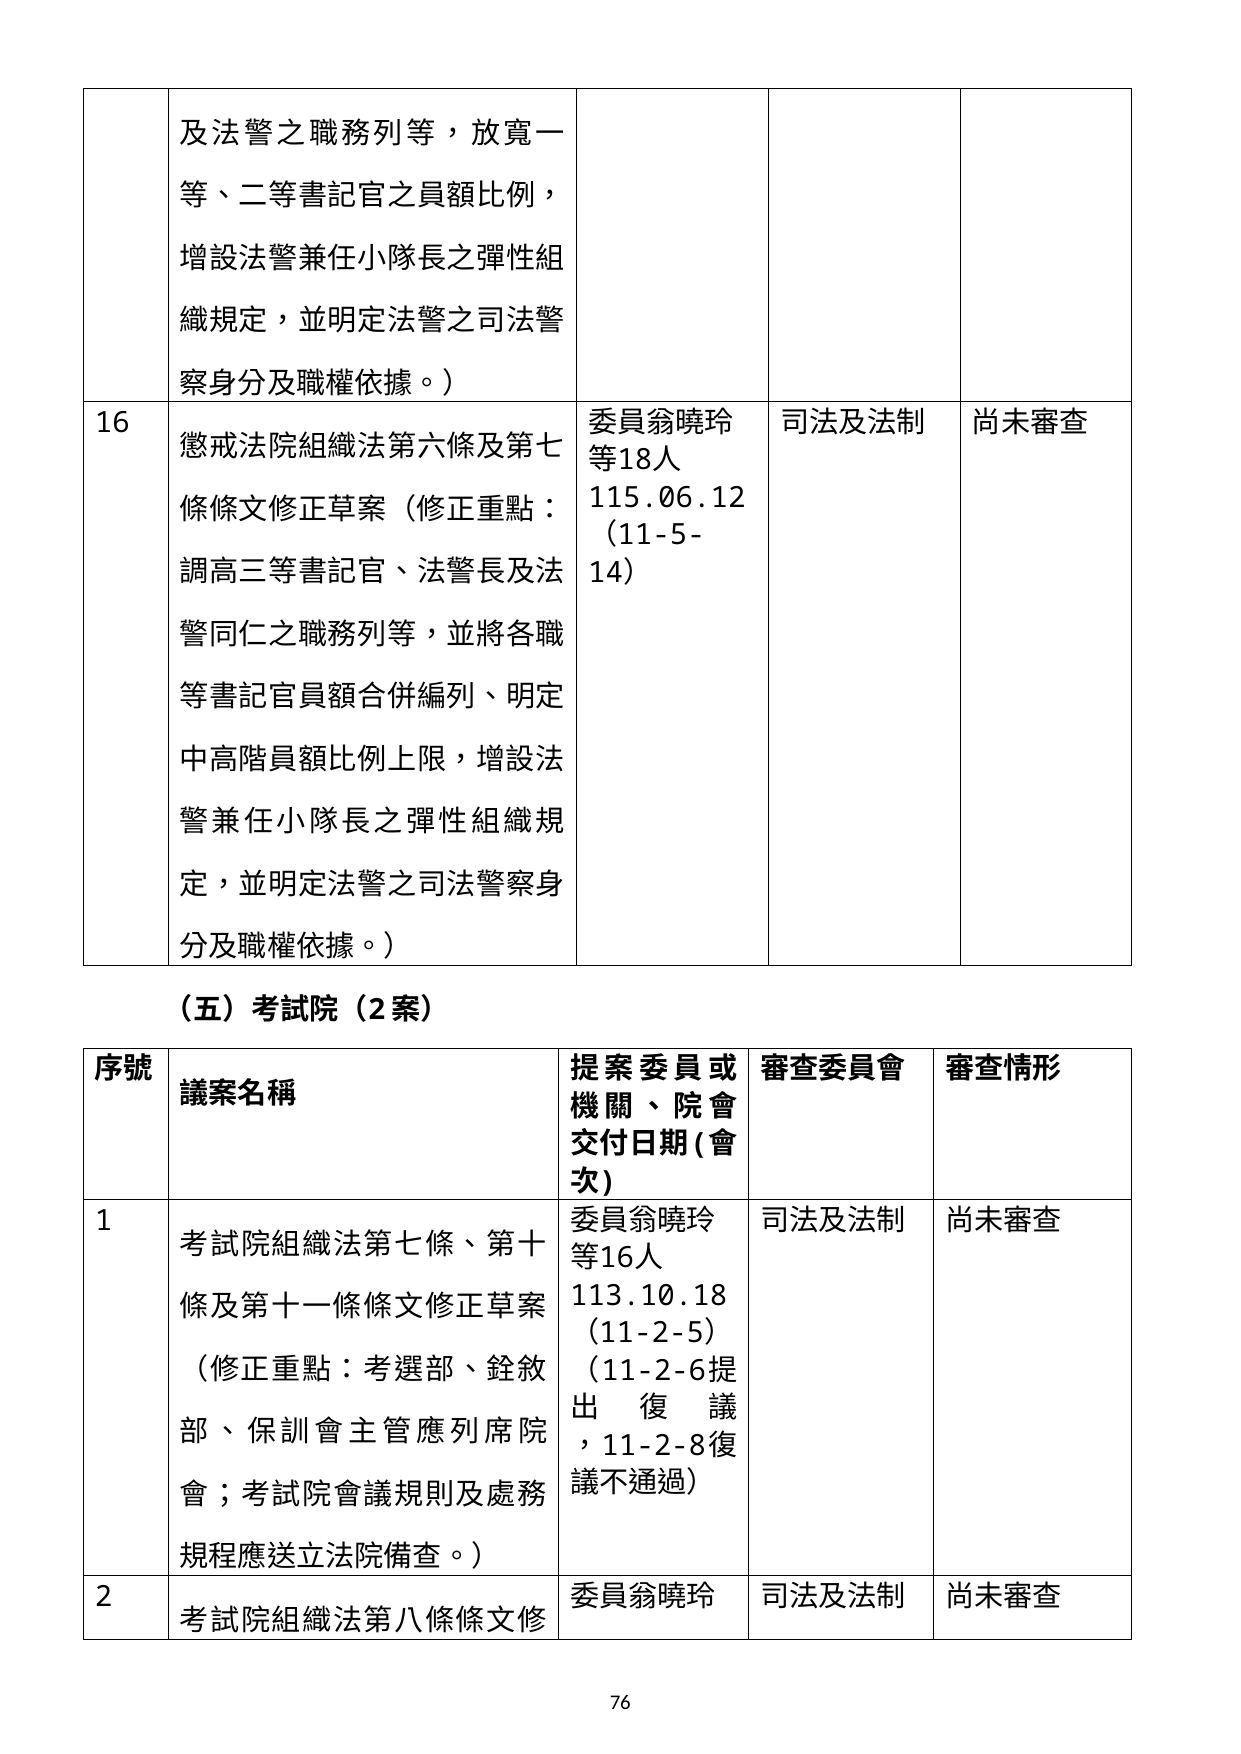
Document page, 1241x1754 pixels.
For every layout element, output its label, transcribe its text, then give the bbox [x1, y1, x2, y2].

table_cell [84, 89, 168, 401]
table_header 審查情形 [934, 1049, 1131, 1199]
table_cell 1 [84, 1200, 168, 1575]
table_cell 尚未審查 [934, 1200, 1131, 1575]
table_cell 委員翁曉玲 [559, 1576, 748, 1638]
table_header 審查委員會 [749, 1049, 933, 1199]
table_cell [961, 89, 1131, 401]
table_cell 考試院組織法第八條條文修 [169, 1576, 558, 1638]
table_cell 尚未審查 [961, 402, 1131, 965]
table_cell 司法及法制 [749, 1200, 933, 1575]
table_cell 懲戒法院組織法第六條及第七條條文修正草案（修正重點：調高三等書記官、法警長及法警同仁之職務列等，並將各職等書記官員額合併編列、明定中高階員額比例上限，增設法警兼任小隊長之彈性組織規定，並明定法警之司法警察身分及職權依據。） [169, 402, 576, 965]
table_header 序號 [84, 1049, 168, 1199]
table_cell [769, 89, 960, 401]
table_header 提案委員或機關、院會交付日期(會次) [559, 1049, 748, 1199]
table_cell 及法警之職務列等，放寬一等、二等書記官之員額比例，增設法警兼任小隊長之彈性組織規定，並明定法警之司法警察身分及職權依據。） [169, 89, 576, 401]
table_cell 2 [84, 1576, 168, 1638]
table_cell 16 [84, 402, 168, 965]
table_cell 司法及法制 [749, 1576, 933, 1638]
table_cell 委員翁曉玲 等18人 115.06.12 （11-5-14） [577, 402, 768, 965]
table_cell 考試院組織法第七條、第十條及第十一條條文修正草案（修正重點：考選部、銓敘部、保訓會主管應列席院會；考試院會議規則及處務規程應送立法院備查。） [169, 1200, 558, 1575]
table_cell 司法及法制 [769, 402, 960, 965]
table_cell 委員翁曉玲 等16人 113.10.18 （11-2-5） （11-2-6提出復議，11-2-8復議不通過） [559, 1200, 748, 1575]
table_cell 尚未審查 [934, 1576, 1131, 1638]
table_cell [577, 89, 768, 401]
subtitle （五）考試院（2案） [164, 986, 1165, 1028]
table_header 議案名稱 [169, 1049, 558, 1199]
